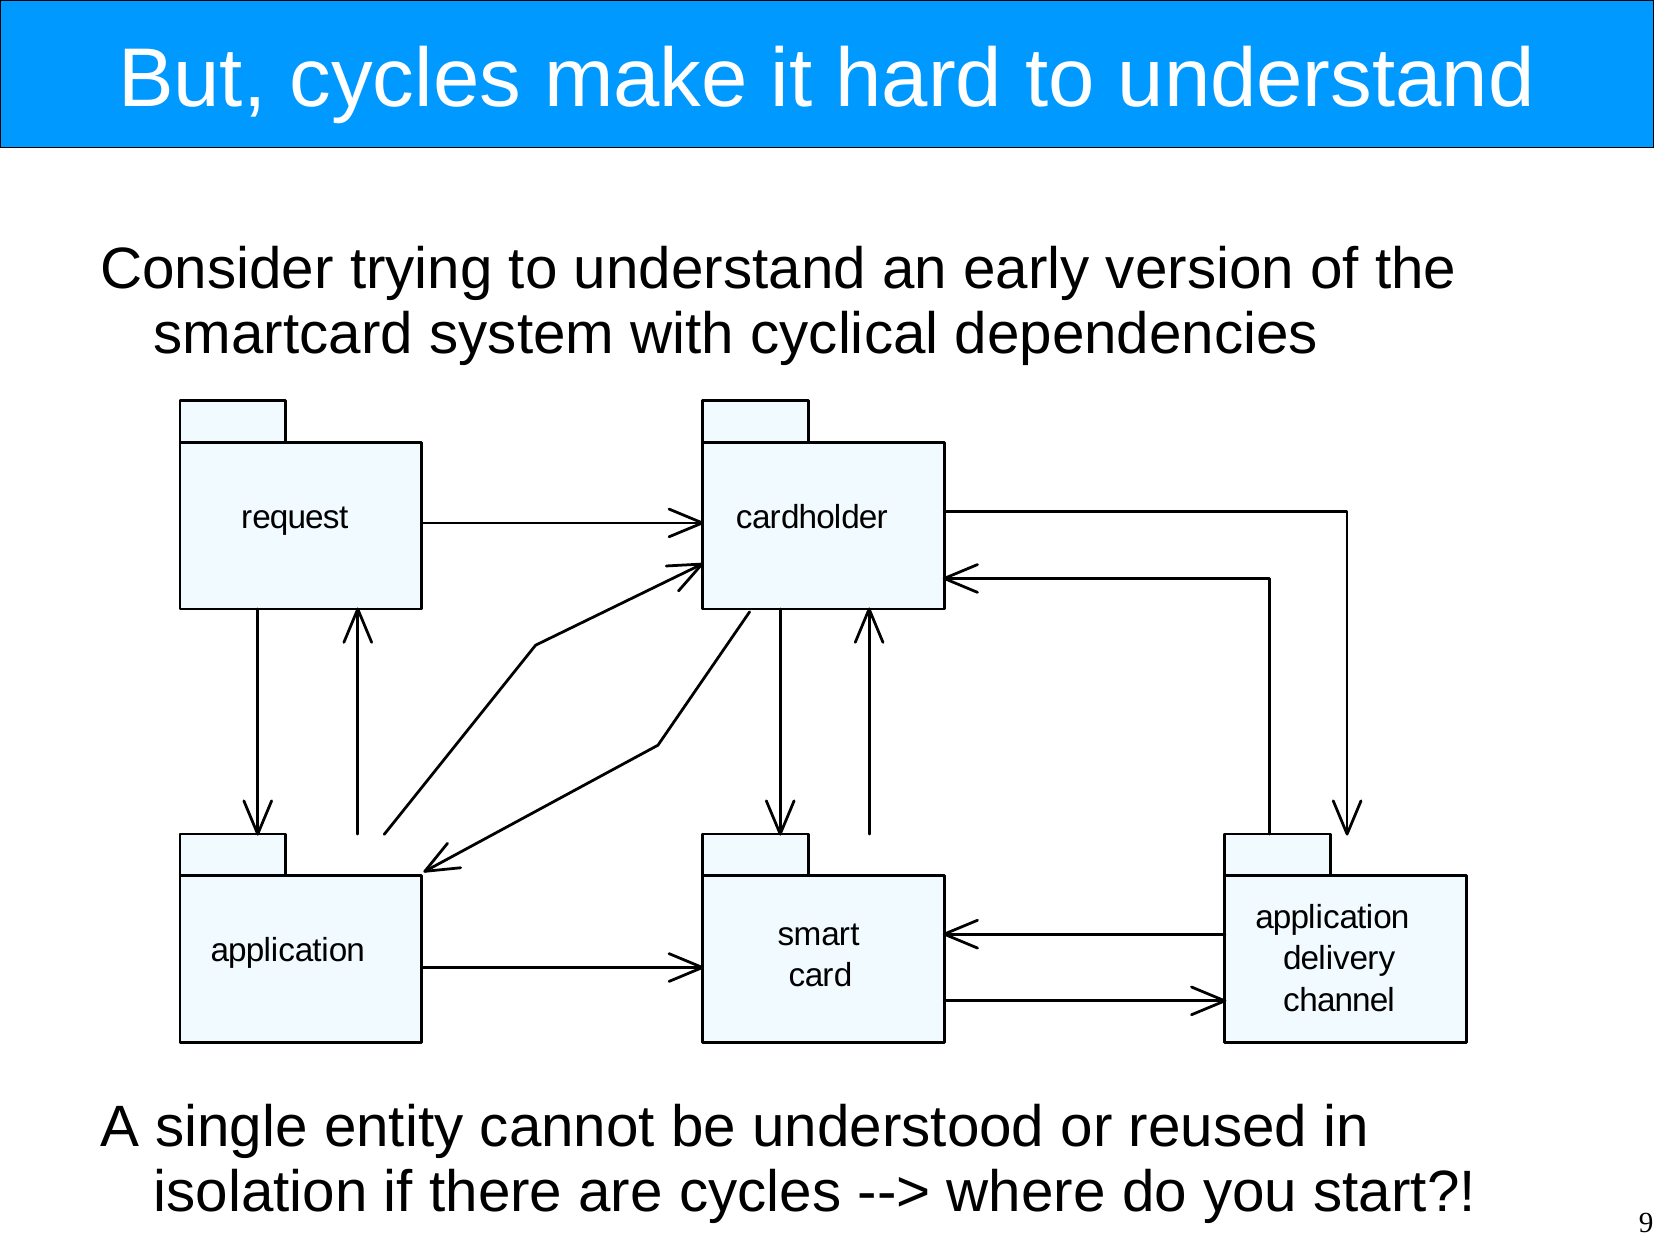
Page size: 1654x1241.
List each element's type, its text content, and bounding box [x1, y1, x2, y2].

picture [177, 397, 1470, 1046]
list Consider trying to understand an early version of the smartcard system with cyclical dependencies A single entity cannot be understood or reused in isolation if there are cycles --> where do you start?! [82, 236, 1571, 1224]
title But, cycles make it hard to understand [82, 13, 1571, 142]
